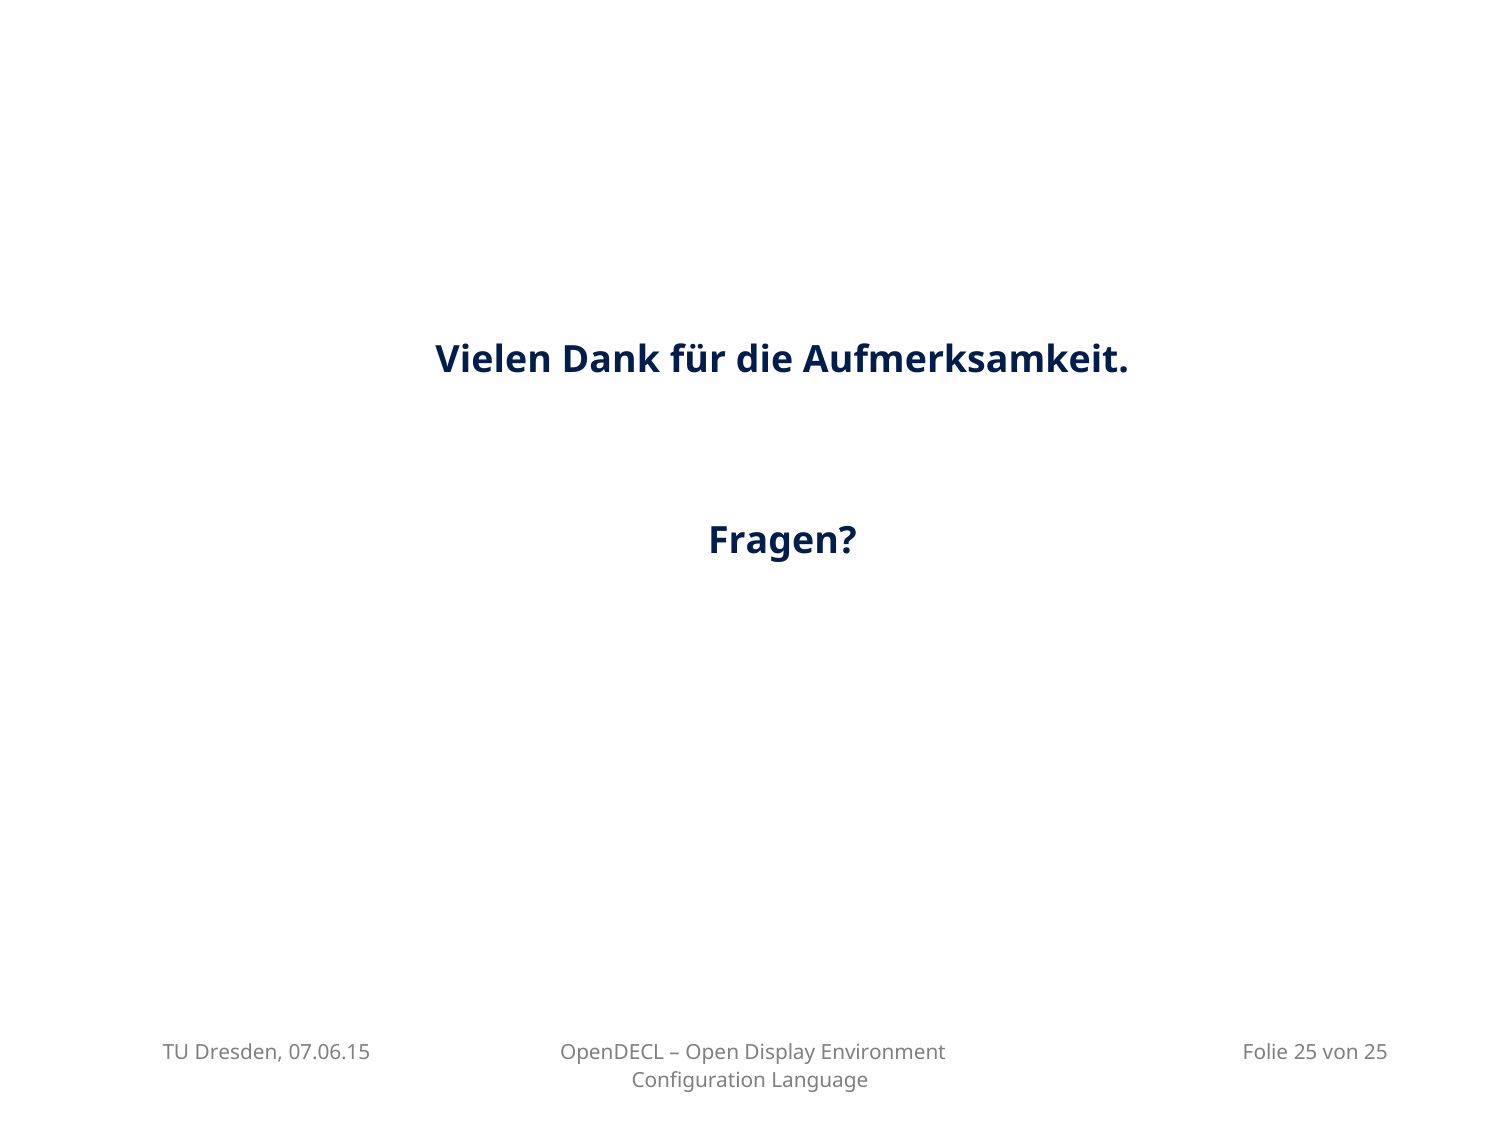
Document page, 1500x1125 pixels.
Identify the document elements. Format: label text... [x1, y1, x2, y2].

list Vielen Dank für die Aufmerksamkeit. Fragen? [162, 324, 1418, 900]
